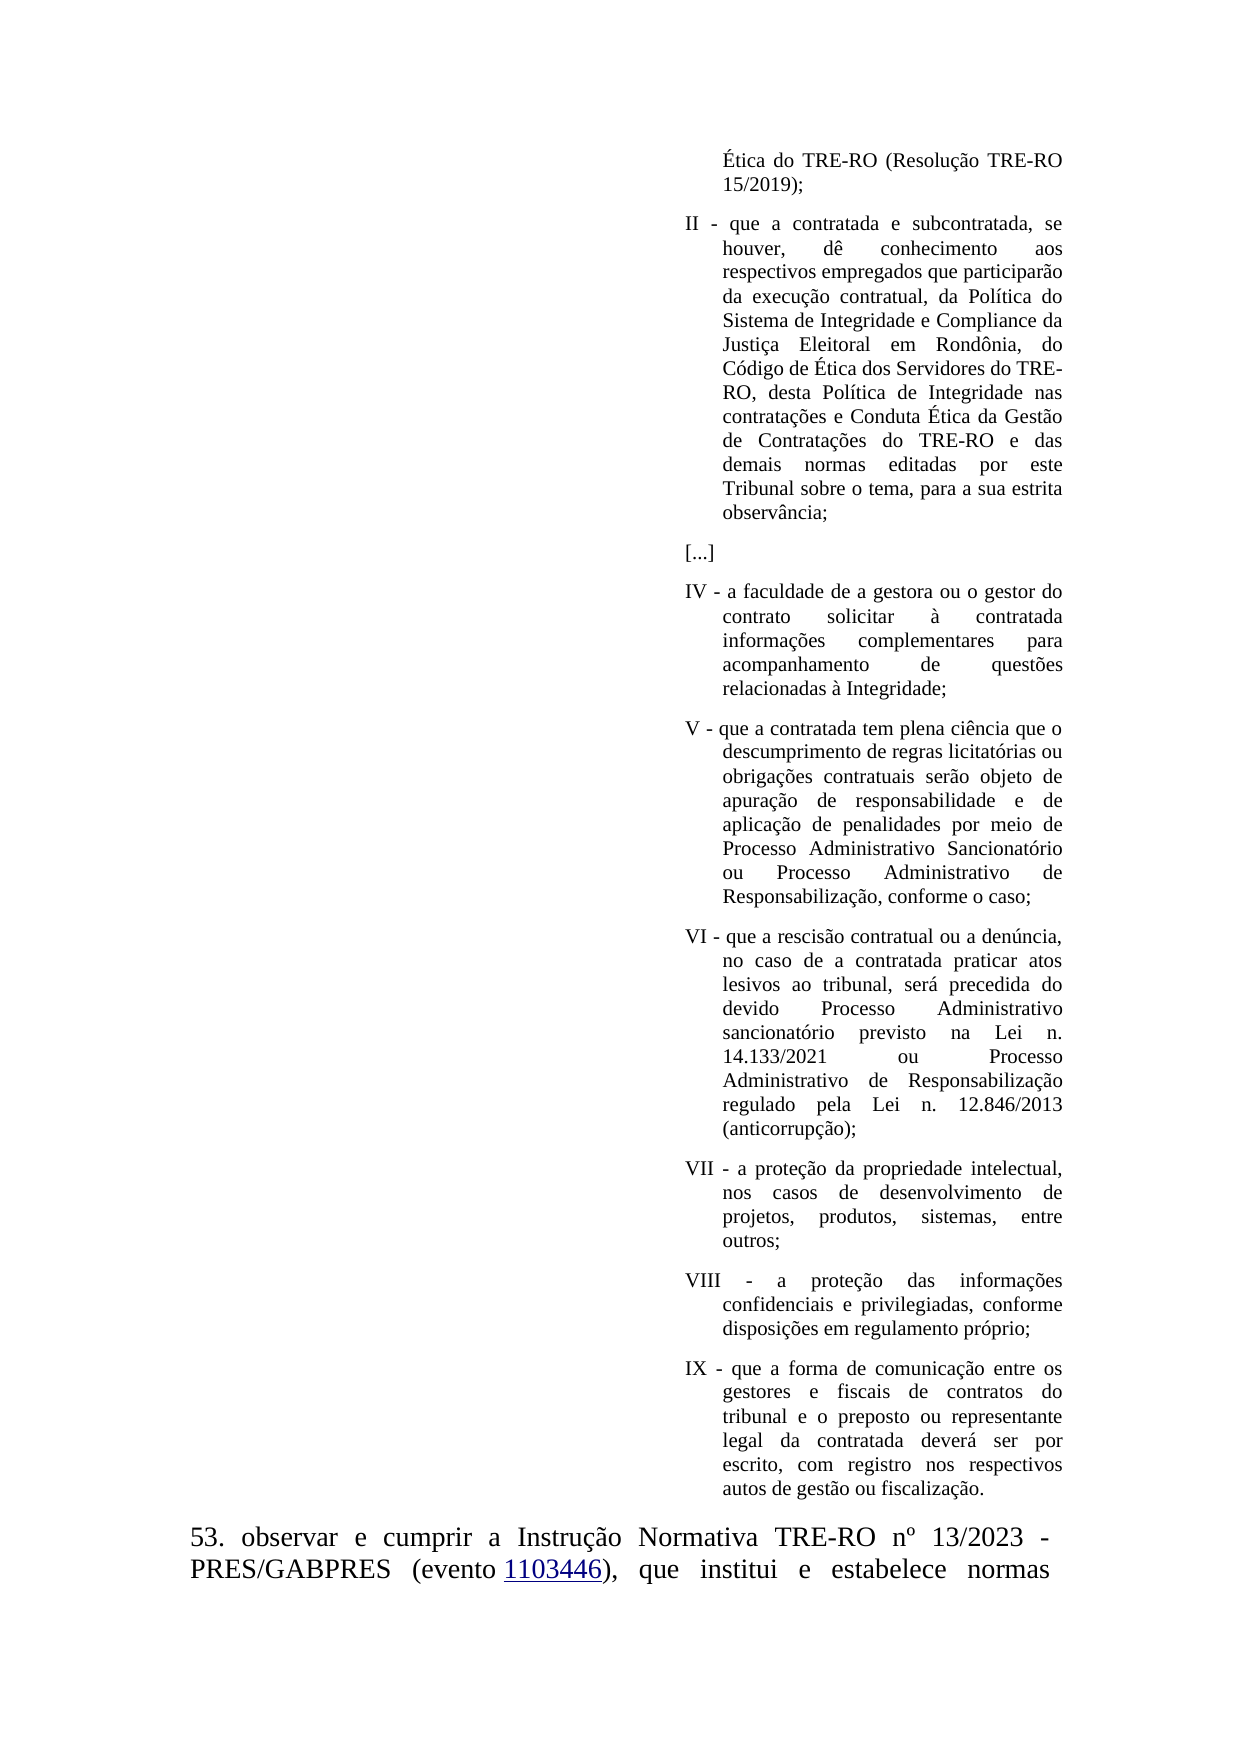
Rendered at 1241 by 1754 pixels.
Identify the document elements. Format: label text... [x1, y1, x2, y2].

text V - que a contratada tem plena ciência que o descumprimento de regras licitatórias ou obrigações contratuais serão objeto de apuração de responsabilidade e de aplicação de penalidades por meio de Processo Administrativo Sancionatório ou Processo Administrativo de Responsabilização, conforme o caso; [685, 715, 1063, 908]
text VII - a proteção da propriedade intelectual, nos casos de desenvolvimento de projetos, produtos, sistemas, entre outros; [685, 1156, 1063, 1252]
text IV - a faculdade de a gestora ou o gestor do contrato solicitar à contratada informações complementares para acompanhamento de questões relacionadas à Integridade; [685, 579, 1063, 700]
text [...] [685, 540, 1063, 564]
text Ética do TRE-RO (Resolução TRE-RO 15/2019); [685, 148, 1063, 196]
text II - que a contratada e subcontratada, se houver, dê conhecimento aos respectivos empregados que participarão da execução contratual, da Política do Sistema de Integridade e Compliance da Justiça Eleitoral em Rondônia, do Código de Ética dos Servidores do TRE-RO, desta Política de Integridade nas contratações e Conduta Ética da Gestão de Contratações do TRE-RO e das demais normas editadas por este Tribunal sobre o tema, para a sua estrita observância; [685, 211, 1063, 524]
text 53. observar e cumprir a Instrução Normativa TRE-RO nº 13/2023 - PRES/GABPRES (evento 1103446), que institui e estabelece normas [190, 1520, 1051, 1585]
text VI - que a rescisão contratual ou a denúncia, no caso de a contratada praticar atos lesivos ao tribunal, será precedida do devido Processo Administrativo sancionatório previsto na Lei n. 14.133/2021 ou Processo Administrativo de Responsabilização regulado pela Lei n. 12.846/2013 (anticorrupção); [685, 923, 1063, 1140]
text IX - que a forma de comunicação entre os gestores e fiscais de contratos do tribunal e o preposto ou representante legal da contratada deverá ser por escrito, com registro nos respectivos autos de gestão ou fiscalização. [685, 1355, 1063, 1500]
text VIII - a proteção das informações confidenciais e privilegiadas, conforme disposições em regulamento próprio; [685, 1268, 1063, 1340]
